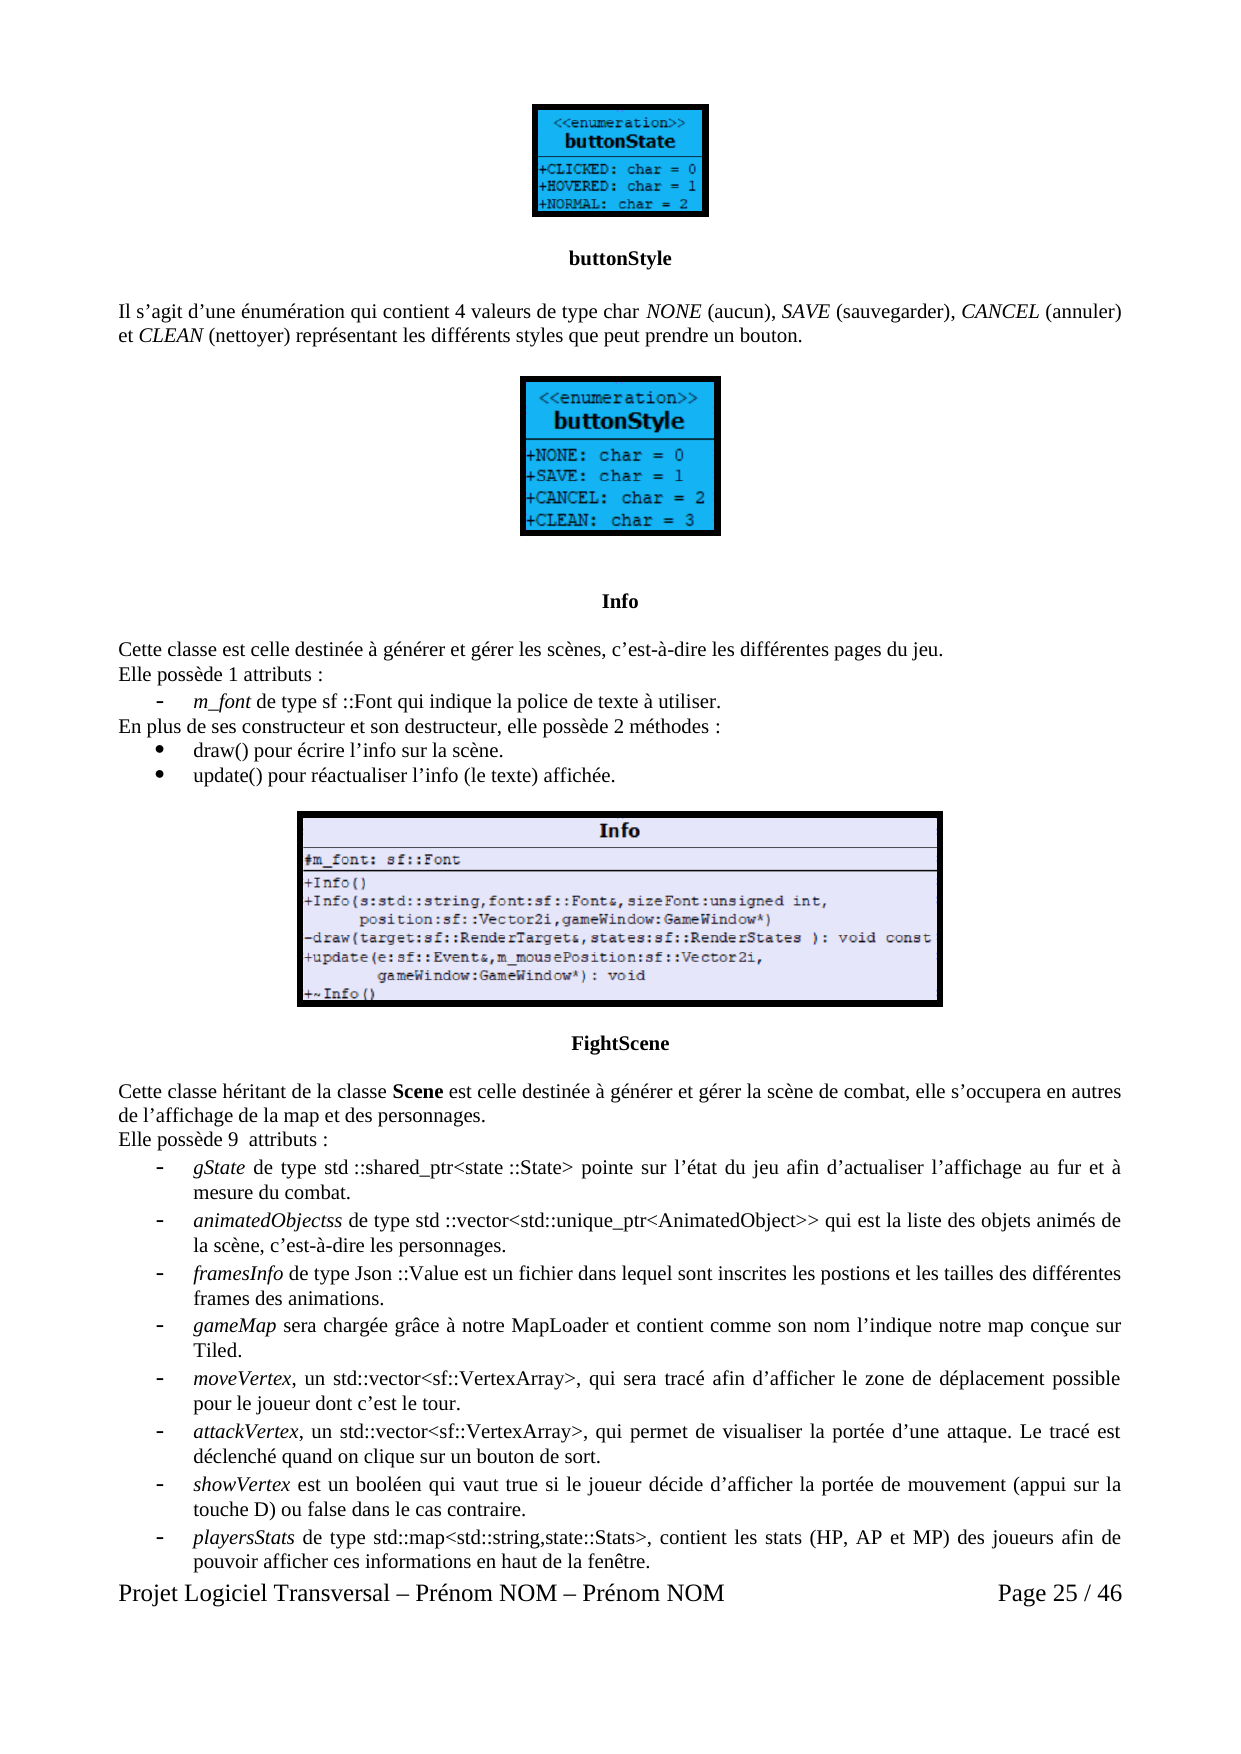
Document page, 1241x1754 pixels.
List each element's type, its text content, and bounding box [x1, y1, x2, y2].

list attackVertex, un std::vector<sf::VertexArray>, qui permet de visualiser la portée d’une attaque. Le tracé est déclenché quand on clique sur un bouton de sort. [156, 1415, 1122, 1468]
list m_font de type sf ::Font qui indique la police de texte à utiliser. [156, 686, 1122, 714]
list showVertex est un booléen qui vaut true si le joueur décide d’afficher la portée de mouvement (appui sur la touche D) ou false dans le cas contraire. [156, 1468, 1122, 1521]
text Il s’agit d’une énumération qui contient 4 valeurs de type char NONE (aucun), SAVE (sauvegarder), CANCEL (annuler) et CLEAN (nettoyer) représentant les différents styles que peut prendre un bouton. [118, 299, 1122, 347]
list framesInfo de type Json ::Value est un fichier dans lequel sont inscrites les postions et les tailles des différentes frames des animations. [156, 1257, 1122, 1309]
list update() pour réactualiser l’info (le texte) affichée. [156, 763, 1122, 787]
text Cette classe est celle destinée à générer et gérer les scènes, c’est-à-dire les différentes pages du jeu. [118, 637, 1122, 661]
list gameMap sera chargée grâce à notre MapLoader et contient comme son nom l’indique notre map conçue sur Tiled. [156, 1309, 1122, 1362]
text FightScene [118, 1031, 1122, 1055]
text Elle possède 9 attributs : [118, 1127, 1122, 1151]
text En plus de ses constructeur et son destructeur, elle possède 2 méthodes : [118, 714, 1122, 738]
list animatedObjectss de type std ::vector<std::unique_ptr<AnimatedObject>> qui est la liste des objets animés de la scène, c’est-à-dire les personnages. [156, 1204, 1122, 1257]
text Elle possède 1 attributs : [118, 661, 1122, 686]
text Info [118, 589, 1122, 613]
list moveVertex, un std::vector<sf::VertexArray>, qui sera tracé afin d’afficher le zone de déplacement possible pour le joueur dont c’est le tour. [156, 1362, 1122, 1415]
list playersStats de type std::map<std::string,state::Stats>, contient les stats (HP, AP et MP) des joueurs afin de pouvoir afficher ces informations en haut de la fenêtre. [156, 1521, 1122, 1573]
list gState de type std ::shared_ptr<state ::State> pointe sur l’état du jeu afin d’actualiser l’affichage au fur et à mesure du combat. [156, 1151, 1122, 1204]
text Cette classe héritant de la classe Scene est celle destinée à générer et gérer la scène de combat, elle s’occupera en autres de l’affichage de la map et des personnages. [118, 1079, 1122, 1127]
list draw() pour écrire l’info sur la scène. [156, 738, 1122, 763]
text buttonStyle [118, 246, 1122, 270]
